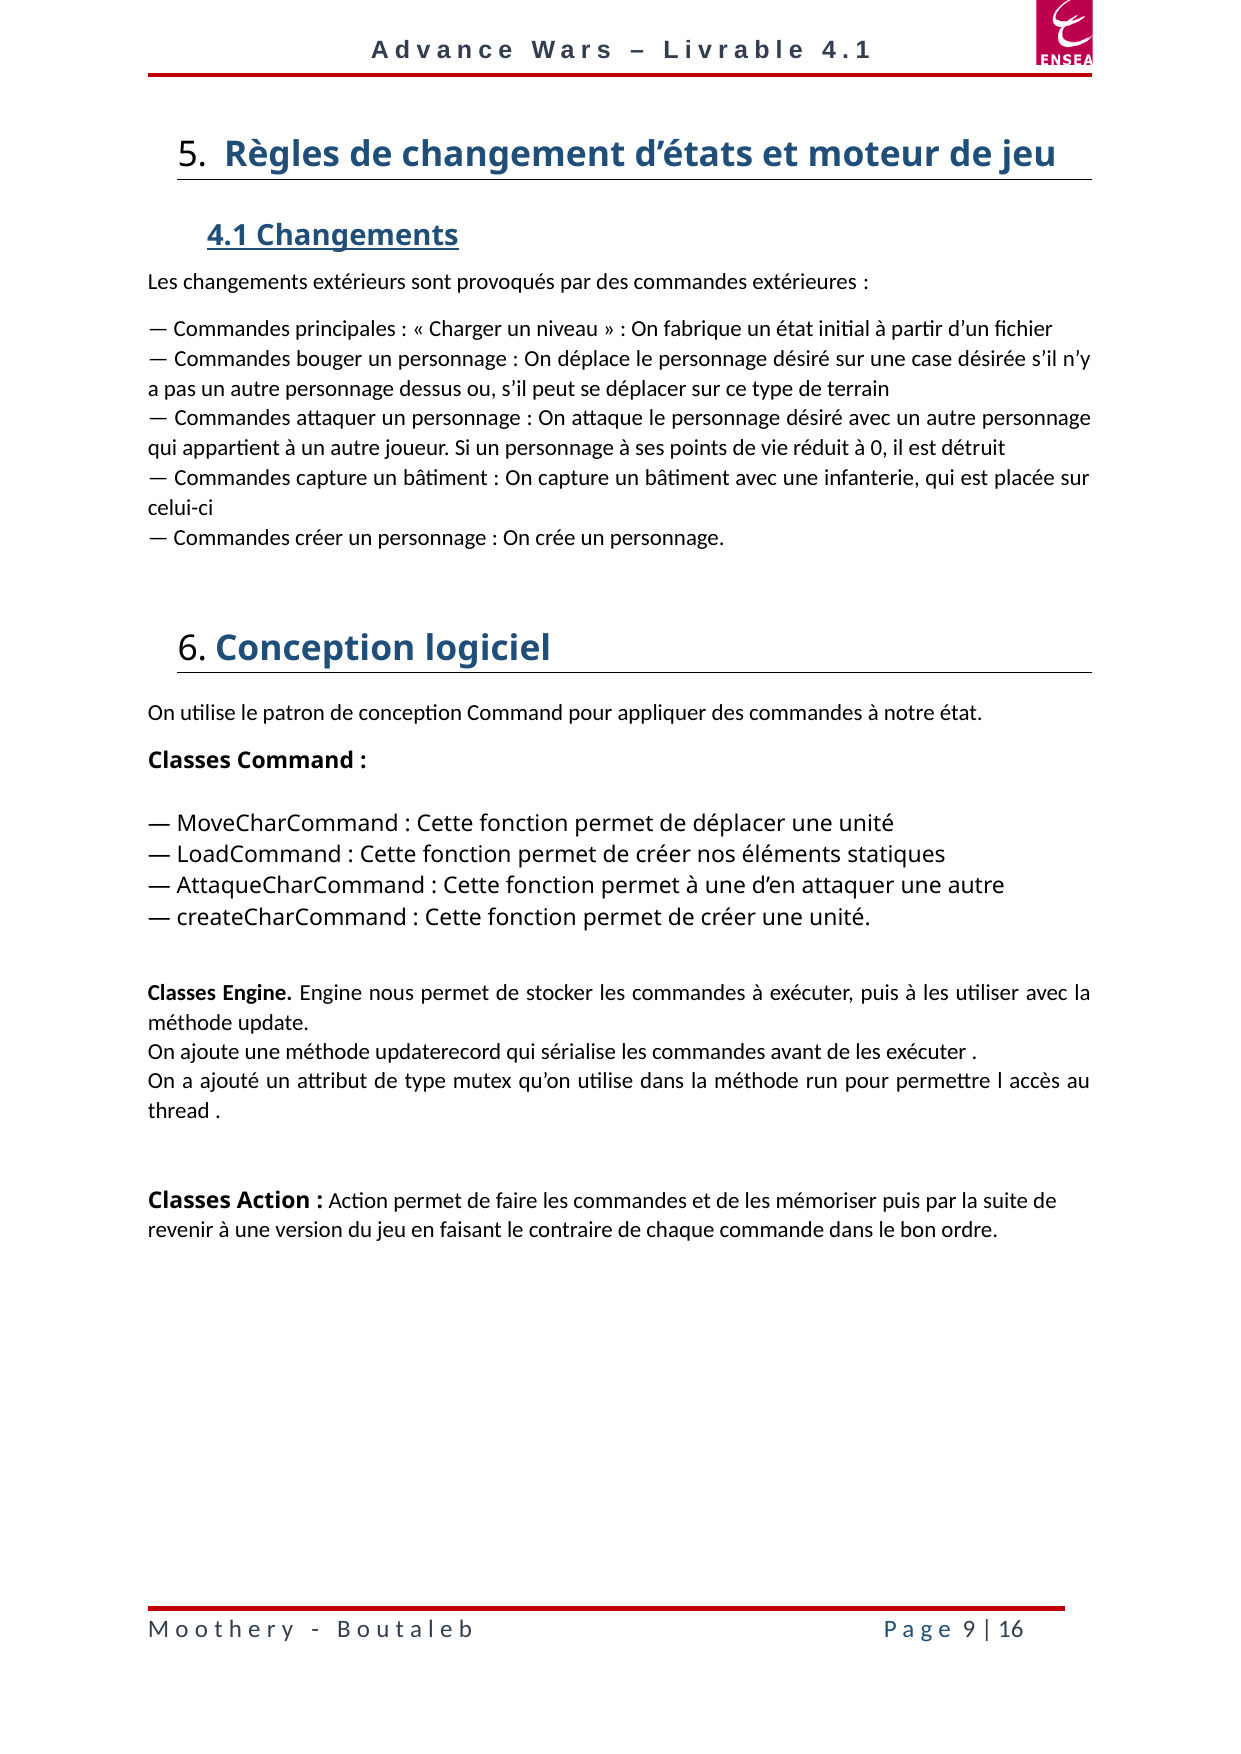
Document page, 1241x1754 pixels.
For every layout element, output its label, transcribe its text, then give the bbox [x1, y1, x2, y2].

text On a ajouté un attribut de type mutex qu’on utilise dans la méthode run pour permettre l accès au thread . [148, 1066, 1092, 1124]
text Classes Action : Action permet de faire les commandes et de les mémoriser puis par la suite de revenir à une version du jeu en faisant le contraire de chaque commande dans le bon ordre. [148, 1184, 1092, 1243]
text On ajoute une méthode updaterecord qui sérialise les commandes avant de les exécuter . [148, 1037, 1092, 1065]
subtitle Conception logiciel [177, 622, 1092, 672]
text — Commandes créer un personnage : On crée un personnage. [148, 523, 1092, 551]
text — LoadCommand : Cette fonction permet de créer nos éléments statiques [148, 838, 1092, 869]
text — Commandes attaquer un personnage : On attaque le personnage désiré avec un autre personnage qui appartient à un autre joueur. Si un personnage à ses points de vie réduit à 0, il est détruit [148, 403, 1092, 461]
text On utilise le patron de conception Command pour appliquer des commandes à notre état. [148, 698, 1092, 726]
text Classes Engine. Engine nous permet de stocker les commandes à exécuter, puis à les utiliser avec la méthode update. [148, 978, 1092, 1036]
text Classes Command : [148, 744, 1092, 776]
text — Commandes bouger un personnage : On déplace le personnage désiré sur une case désirée s’il n’y a pas un autre personnage dessus ou, s’il peut se déplacer sur ce type de terrain [148, 344, 1092, 402]
text — AttaqueCharCommand : Cette fonction permet à une d’en attaquer une autre [148, 869, 1092, 901]
subtitle Règles de changement d’états et moteur de jeu [177, 128, 1092, 179]
text — MoveCharCommand : Cette fonction permet de déplacer une unité [148, 807, 1092, 838]
subtitle 4.1 Changements [207, 214, 1092, 254]
text Les changements extérieurs sont provoqués par des commandes extérieures : [148, 267, 1092, 295]
text — Commandes principales : « Charger un niveau » : On fabrique un état initial à partir d’un fichier [148, 314, 1092, 342]
text — createCharCommand : Cette fonction permet de créer une unité. [148, 901, 1092, 932]
text — Commandes capture un bâtiment : On capture un bâtiment avec une infanterie, qui est placée sur celui-ci [148, 463, 1092, 521]
